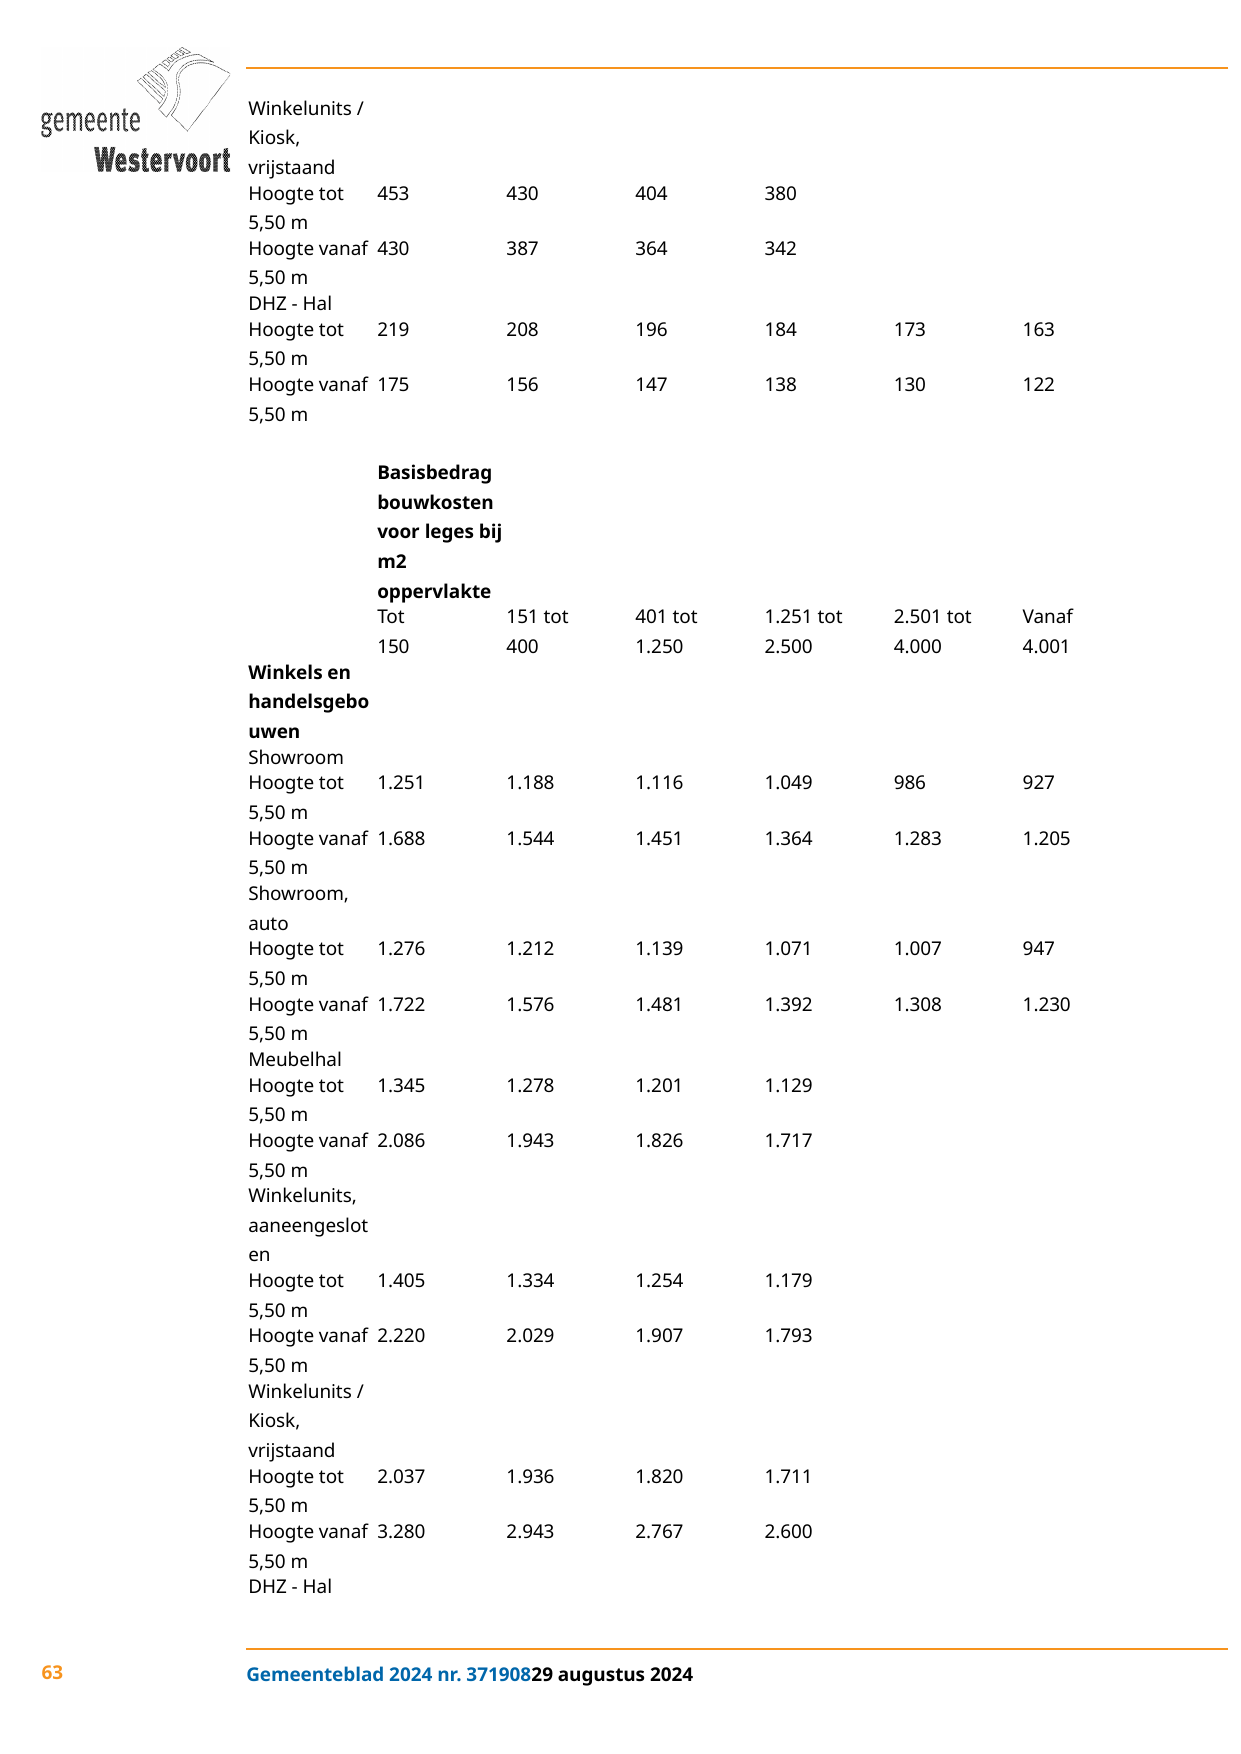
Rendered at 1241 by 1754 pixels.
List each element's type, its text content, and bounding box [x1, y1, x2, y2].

table_cell [506, 659, 635, 744]
table_cell [894, 744, 1022, 769]
table_cell [894, 1127, 1022, 1182]
table_cell [1023, 1378, 1152, 1463]
table_cell Hoogte vanaf 5,50 m [248, 1518, 377, 1573]
table_cell [894, 95, 1022, 180]
table_cell 1.345 [377, 1072, 506, 1127]
table_cell 138 [764, 371, 893, 427]
table_cell Hoogte vanaf 5,50 m [248, 825, 377, 880]
table_cell [377, 1378, 506, 1463]
table_cell [894, 1183, 1022, 1267]
table_cell 1.820 [635, 1463, 764, 1518]
table_cell [377, 744, 506, 769]
table_cell 1.179 [764, 1268, 893, 1323]
table_cell 1.826 [635, 1127, 764, 1182]
table_cell [1023, 659, 1152, 744]
table_cell [764, 744, 893, 769]
table_cell 1.392 [764, 991, 893, 1046]
table_cell 147 [635, 371, 764, 427]
table_cell [635, 1046, 764, 1072]
table_cell [635, 290, 764, 316]
table_cell Winkelunits, aaneengesloten [248, 1183, 377, 1267]
table_cell 175 [377, 371, 506, 427]
table_cell [1023, 1268, 1152, 1323]
table_cell 173 [894, 316, 1022, 371]
table_cell [635, 1183, 764, 1267]
table_cell [894, 1046, 1022, 1072]
table_cell [1023, 1183, 1152, 1267]
table_cell 1.212 [506, 936, 635, 991]
table_cell 1.688 [377, 825, 506, 880]
table_cell [248, 604, 377, 659]
table_cell [377, 1183, 506, 1267]
table_cell 1.071 [764, 936, 893, 991]
table_cell [894, 880, 1022, 936]
table_cell Hoogte tot 5,50 m [248, 936, 377, 991]
table_cell [1023, 235, 1152, 290]
table_cell 927 [1023, 770, 1152, 825]
table_cell [506, 880, 635, 936]
table_cell [377, 880, 506, 936]
table_cell Hoogte vanaf 5,50 m [248, 1323, 377, 1378]
table_cell 1.283 [894, 825, 1022, 880]
table_cell 1.278 [506, 1072, 635, 1127]
table_cell Showroom [248, 744, 377, 769]
table_cell 404 [635, 180, 764, 235]
table_cell 219 [377, 316, 506, 371]
table_cell [894, 1574, 1022, 1599]
table_cell 1.205 [1023, 825, 1152, 880]
table_cell 1.007 [894, 936, 1022, 991]
table_cell [1023, 95, 1152, 180]
table_cell 1.251 tot 2.500 [764, 604, 893, 659]
table_cell Vanaf 4.001 [1023, 604, 1152, 659]
table_cell 2.037 [377, 1463, 506, 1518]
table_cell [635, 659, 764, 744]
table_cell 1.251 [377, 770, 506, 825]
table_cell [764, 1046, 893, 1072]
table_cell Hoogte tot 5,50 m [248, 770, 377, 825]
table_cell [635, 1378, 764, 1463]
table_cell [894, 1323, 1022, 1378]
table_cell 1.943 [506, 1127, 635, 1182]
table_cell [764, 290, 893, 316]
table_cell 380 [764, 180, 893, 235]
table_cell Showroom, auto [248, 880, 377, 936]
table_cell [377, 95, 506, 180]
table_cell DHZ - Hal [248, 1574, 377, 1599]
table_cell [1023, 1323, 1152, 1378]
table_cell Hoogte tot 5,50 m [248, 1268, 377, 1323]
table_cell Winkelunits / Kiosk, vrijstaand [248, 95, 377, 180]
table_cell 196 [635, 316, 764, 371]
table_cell Hoogte vanaf 5,50 m [248, 991, 377, 1046]
table_cell 342 [764, 235, 893, 290]
table_cell 453 [377, 180, 506, 235]
table_cell [506, 1574, 635, 1599]
table_cell 1.711 [764, 1463, 893, 1518]
table_cell [1023, 880, 1152, 936]
table_cell 156 [506, 371, 635, 427]
table_cell [1023, 1046, 1152, 1072]
table_cell 1.139 [635, 936, 764, 991]
table_cell 130 [894, 371, 1022, 427]
table_cell [1023, 1127, 1152, 1182]
table_cell 947 [1023, 936, 1152, 991]
table_cell Hoogte vanaf 5,50 m [248, 371, 377, 427]
table_cell 1.188 [506, 770, 635, 825]
table_cell [894, 1518, 1022, 1573]
table_cell [506, 744, 635, 769]
table_cell 401 tot 1.250 [635, 604, 764, 659]
table_cell 1.405 [377, 1268, 506, 1323]
table_cell [764, 880, 893, 936]
table_cell 1.334 [506, 1268, 635, 1323]
table_cell [764, 1574, 893, 1599]
table_cell [894, 1378, 1022, 1463]
table_cell 2.086 [377, 1127, 506, 1182]
table_cell 122 [1023, 371, 1152, 427]
table_cell 1.481 [635, 991, 764, 1046]
table_cell 2.220 [377, 1323, 506, 1378]
table_cell 1.308 [894, 991, 1022, 1046]
table_cell 1.451 [635, 825, 764, 880]
table_cell 1.254 [635, 1268, 764, 1323]
table_cell [1023, 290, 1152, 316]
table_cell [894, 659, 1022, 744]
table_cell [894, 1268, 1022, 1323]
table_cell [635, 95, 764, 180]
table_cell [764, 659, 893, 744]
table_cell [506, 290, 635, 316]
table_cell [377, 1046, 506, 1072]
table_cell [894, 1463, 1022, 1518]
table_cell 1.276 [377, 936, 506, 991]
table_cell Hoogte tot 5,50 m [248, 1463, 377, 1518]
table_cell Hoogte tot 5,50 m [248, 180, 377, 235]
table_cell 2.600 [764, 1518, 893, 1573]
table_cell [894, 180, 1022, 235]
table_cell [1023, 1574, 1152, 1599]
table_cell [1023, 1518, 1152, 1573]
table_cell 1.230 [1023, 991, 1152, 1046]
table_cell [377, 659, 506, 744]
table_cell [635, 1574, 764, 1599]
picture [41, 47, 231, 172]
table_cell 1.201 [635, 1072, 764, 1127]
table_cell 208 [506, 316, 635, 371]
table_cell 1.936 [506, 1463, 635, 1518]
table_cell 1.793 [764, 1323, 893, 1378]
table_cell Winkelunits / Kiosk, vrijstaand [248, 1378, 377, 1463]
table_cell [894, 1072, 1022, 1127]
table_cell 1.129 [764, 1072, 893, 1127]
table_header Basisbedrag bouwkosten voor leges bij m2 oppervlakte [377, 460, 506, 604]
table_cell 1.576 [506, 991, 635, 1046]
table_cell [1023, 744, 1152, 769]
table_cell [377, 290, 506, 316]
table_cell [506, 95, 635, 180]
table_cell [764, 95, 893, 180]
table_cell 430 [506, 180, 635, 235]
table_cell Winkels en handelsgebouwen [248, 659, 377, 744]
table_cell Hoogte vanaf 5,50 m [248, 235, 377, 290]
table_cell 1.544 [506, 825, 635, 880]
table_cell [894, 290, 1022, 316]
table_cell 986 [894, 770, 1022, 825]
table_cell [1023, 1463, 1152, 1518]
table_cell [635, 744, 764, 769]
table_cell [894, 235, 1022, 290]
table_cell [506, 1046, 635, 1072]
table_cell [506, 1378, 635, 1463]
table_cell [764, 1183, 893, 1267]
table_cell 430 [377, 235, 506, 290]
table_cell [635, 880, 764, 936]
table_cell 1.049 [764, 770, 893, 825]
table_cell 2.501 tot 4.000 [894, 604, 1022, 659]
table_cell 2.767 [635, 1518, 764, 1573]
table_cell 387 [506, 235, 635, 290]
table_cell [377, 1574, 506, 1599]
table_cell Hoogte tot 5,50 m [248, 316, 377, 371]
table_cell DHZ - Hal [248, 290, 377, 316]
table_cell [1023, 1072, 1152, 1127]
table_cell Meubelhal [248, 1046, 377, 1072]
table_cell 1.722 [377, 991, 506, 1046]
table_cell 163 [1023, 316, 1152, 371]
table_cell 151 tot 400 [506, 604, 635, 659]
table_cell 1.364 [764, 825, 893, 880]
table_cell 364 [635, 235, 764, 290]
table_cell 3.280 [377, 1518, 506, 1573]
table_cell Hoogte vanaf 5,50 m [248, 1127, 377, 1182]
table_cell Tot 150 [377, 604, 506, 659]
table_cell 1.717 [764, 1127, 893, 1182]
table_cell Hoogte tot 5,50 m [248, 1072, 377, 1127]
table_cell 1.907 [635, 1323, 764, 1378]
table_cell [506, 1183, 635, 1267]
table_cell 1.116 [635, 770, 764, 825]
table_cell [764, 1378, 893, 1463]
table_cell 2.029 [506, 1323, 635, 1378]
table_cell 184 [764, 316, 893, 371]
table_cell 2.943 [506, 1518, 635, 1573]
table_header [248, 460, 377, 604]
table_cell [1023, 180, 1152, 235]
